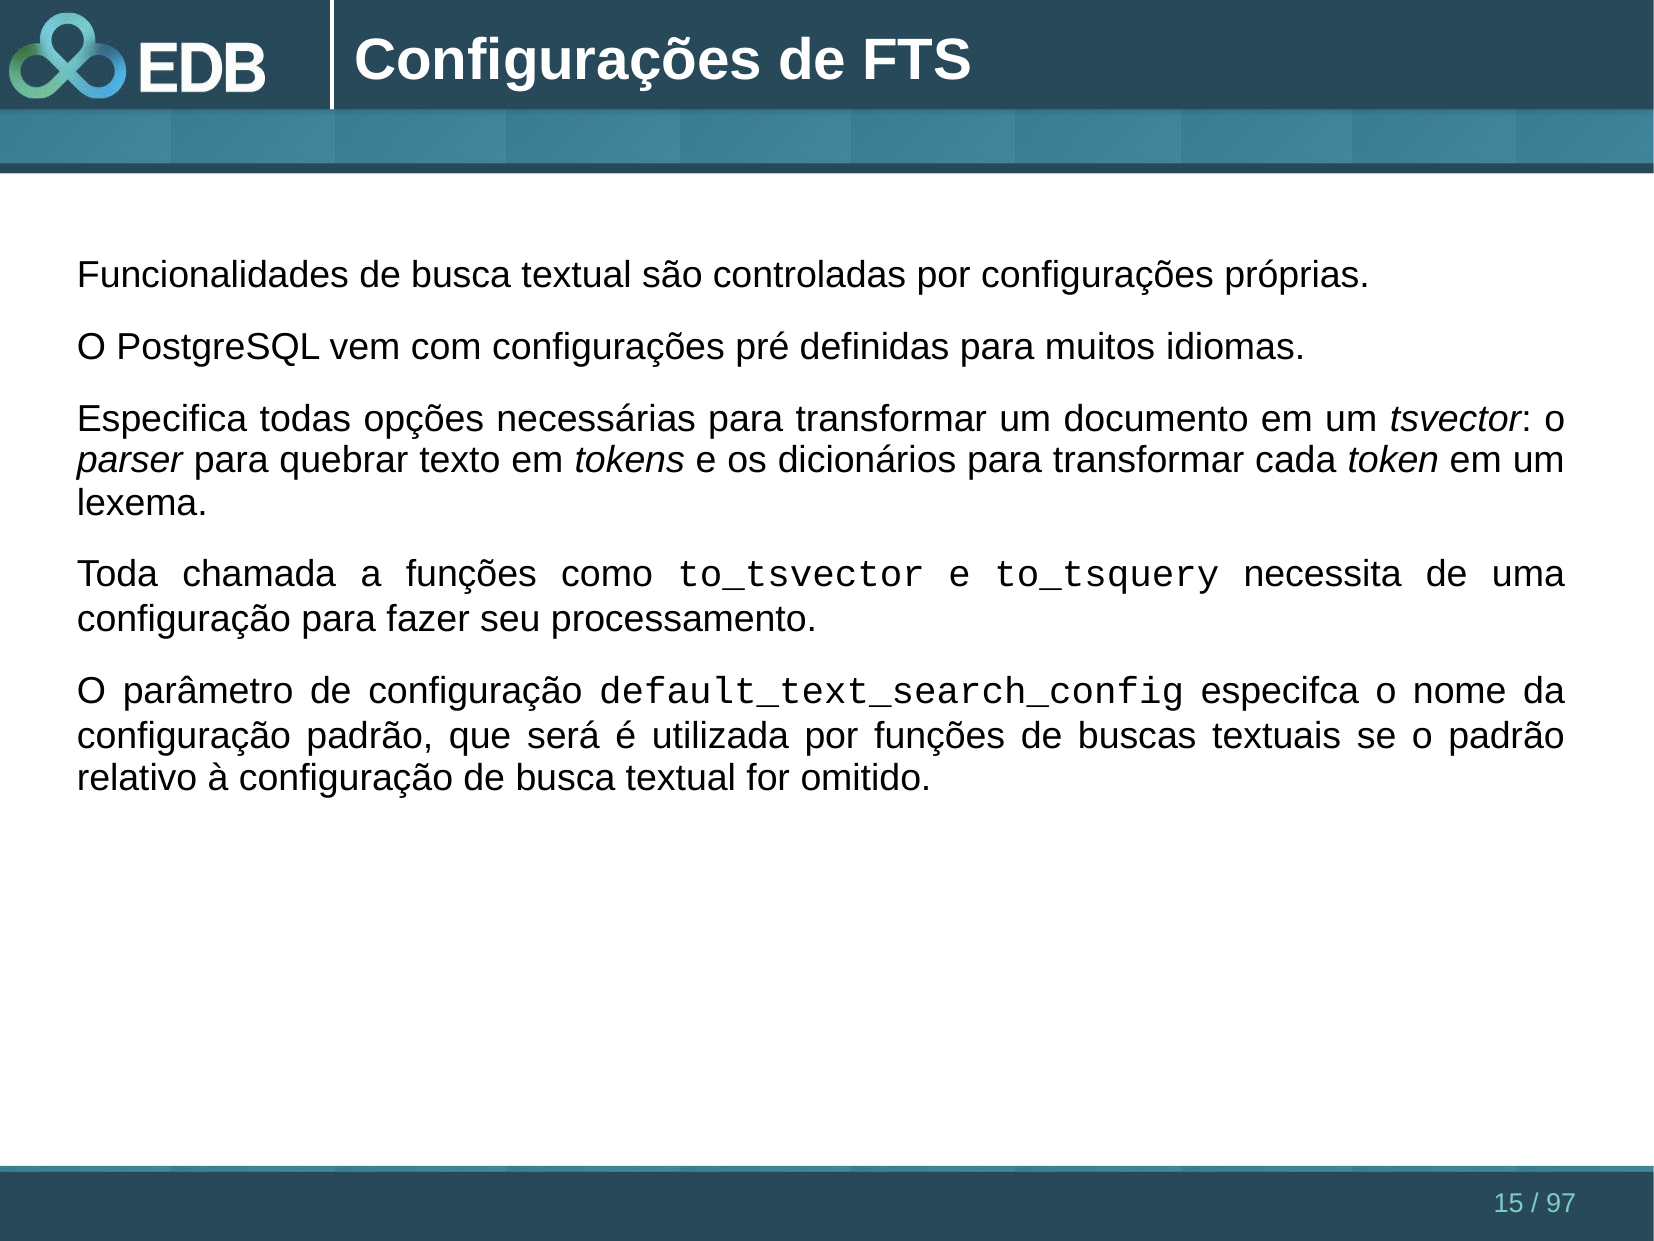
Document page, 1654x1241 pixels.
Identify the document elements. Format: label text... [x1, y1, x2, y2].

picture [0, 0, 1654, 1241]
list Funcionalidades de busca textual são controladas por configurações próprias. O PostgreSQL vem com configurações pré definidas para muitos idiomas. Especifica todas opções necessárias para transformar um documento em um tsvector: o parser para quebrar texto em tokens e os dicionários para transformar cada token em um lexema. Toda chamada a funções como to_tsvector e to_tsquery necessita de uma configuração para fazer seu processamento. O parâmetro de configuração default_text_search_config especifca o nome da configuração padrão, que será é utilizada por funções de buscas textuais se o padrão relativo à configuração de busca textual for omitido. [76, 253, 1565, 799]
title Configurações de FTS [354, 26, 1595, 92]
